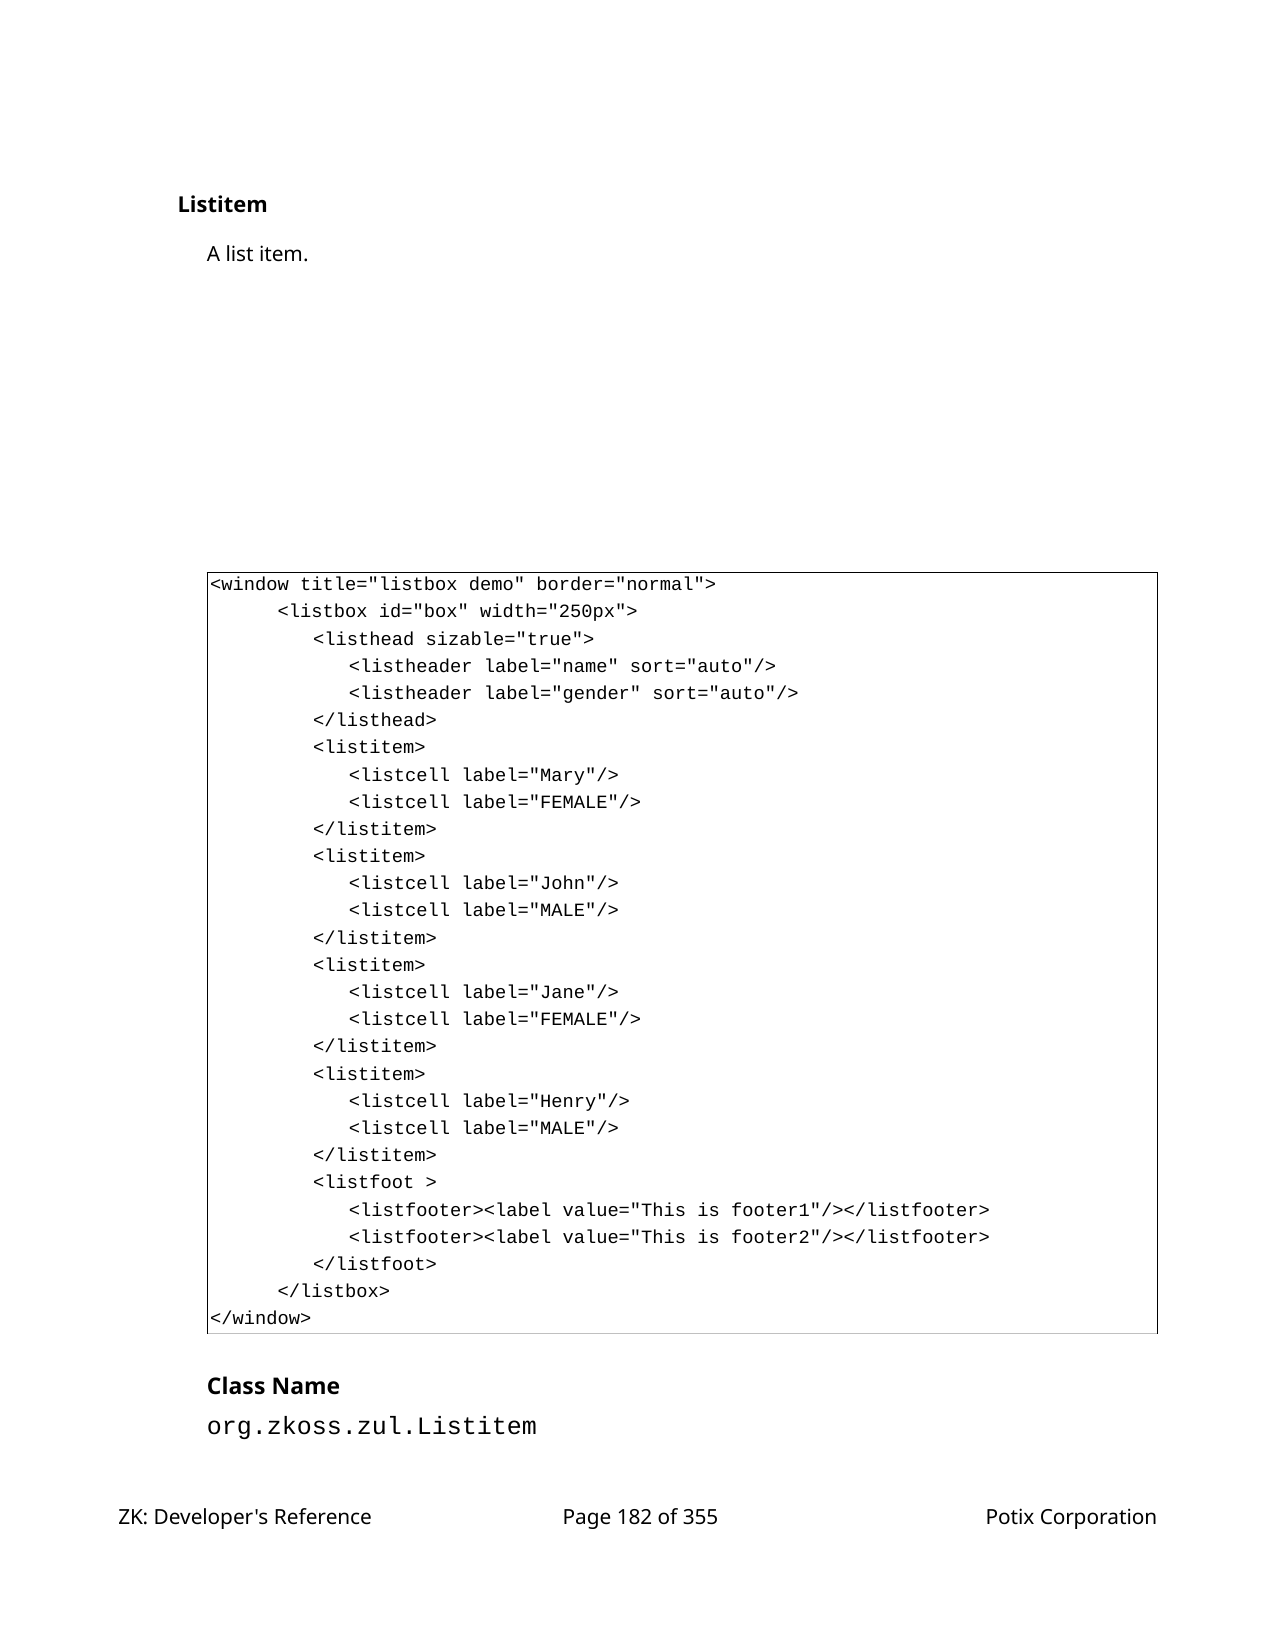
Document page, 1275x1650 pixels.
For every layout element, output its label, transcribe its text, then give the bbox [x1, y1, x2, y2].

subtitle Class Name [207, 1370, 1157, 1401]
text org.zkoss.zul.Listitem [207, 1414, 1157, 1442]
text A list item. [207, 239, 1157, 268]
text <listheader label="gender" sort="auto"/> [208, 681, 1157, 705]
text </listfoot> [208, 1252, 1157, 1276]
text </listitem> [208, 926, 1157, 950]
text <listcell label="MALE"/> [208, 1116, 1157, 1140]
text <listhead sizable="true"> [208, 626, 1157, 651]
text <listfooter><label value="This is footer1"/></listfooter> [208, 1197, 1157, 1222]
text <listfoot > [208, 1170, 1157, 1194]
text <listitem> [208, 1061, 1157, 1086]
text <listcell label="MALE"/> [208, 898, 1157, 923]
text </listitem> [208, 1034, 1157, 1058]
text <listcell label="Henry"/> [208, 1089, 1157, 1113]
text </listitem> [208, 1143, 1157, 1167]
subtitle Listitem [177, 189, 1157, 219]
text <listitem> [208, 953, 1157, 977]
text </window> [208, 1306, 1157, 1333]
text </listhead> [208, 708, 1157, 732]
text <listcell label="FEMALE"/> [208, 789, 1157, 814]
text <listcell label="Mary"/> [208, 762, 1157, 787]
text <window title="listbox demo" border="normal"> [208, 573, 1157, 596]
text <listcell label="FEMALE"/> [208, 1007, 1157, 1031]
text <listitem> [208, 844, 1157, 868]
text <listheader label="name" sort="auto"/> [208, 654, 1157, 678]
text <listcell label="Jane"/> [208, 980, 1157, 1004]
text <listfooter><label value="This is footer2"/></listfooter> [208, 1224, 1157, 1249]
text <listbox id="box" width="250px"> [208, 599, 1157, 623]
text <listitem> [208, 735, 1157, 759]
text <listcell label="John"/> [208, 871, 1157, 895]
text </listbox> [208, 1279, 1157, 1303]
text </listitem> [208, 817, 1157, 841]
